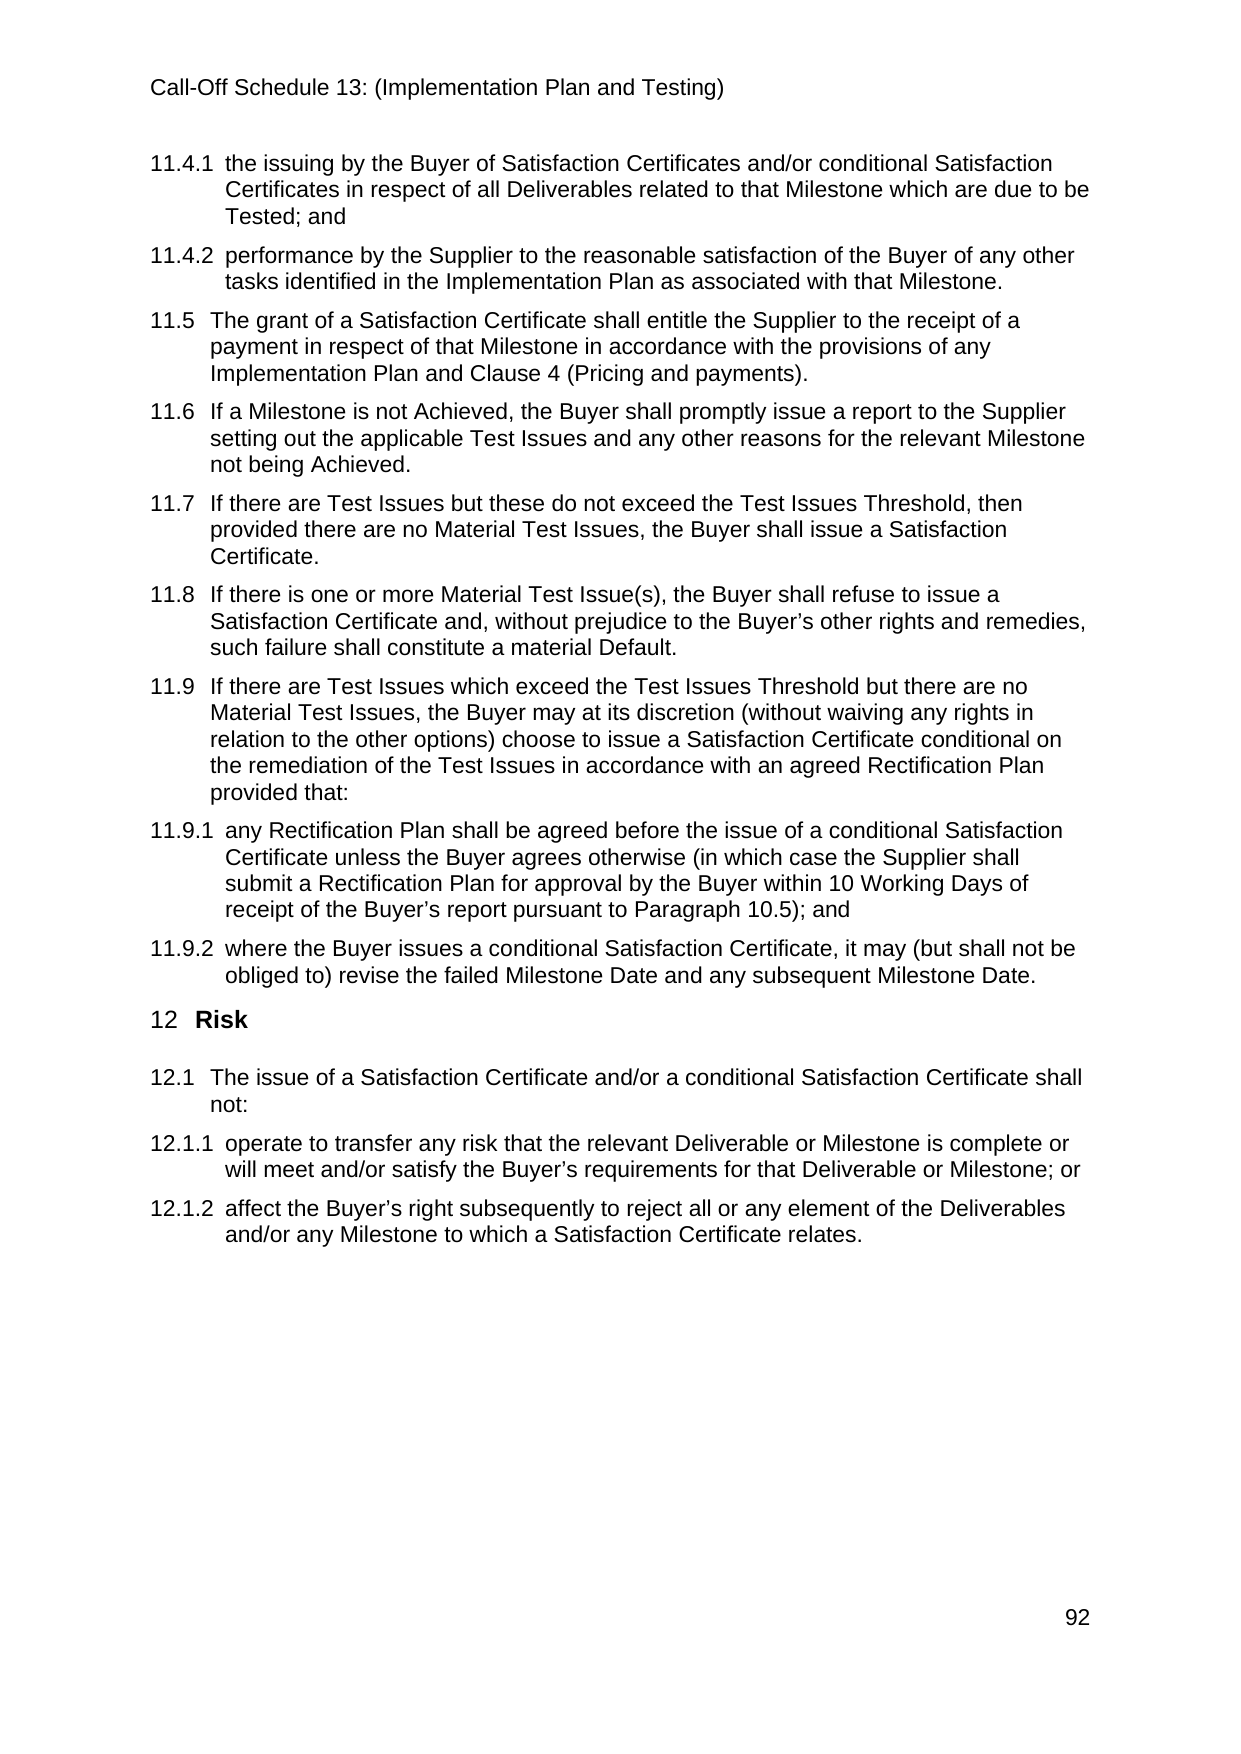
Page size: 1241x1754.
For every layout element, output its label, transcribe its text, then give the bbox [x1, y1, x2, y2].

list where the Buyer issues a conditional Satisfaction Certificate, it may (but shall not be obliged to) revise the failed Milestone Date and any subsequent Milestone Date. [150, 935, 1090, 988]
list any Rectification Plan shall be agreed before the issue of a conditional Satisfaction Certificate unless the Buyer agrees otherwise (in which case the Supplier shall submit a Rectification Plan for approval by the Buyer within 10 Working Days of receipt of the Buyer’s report pursuant to Paragraph 10.5); and [150, 817, 1090, 923]
list affect the Buyer’s right subsequently to reject all or any element of the Deliverables and/or any Milestone to which a Satisfaction Certificate relates. [150, 1195, 1090, 1247]
list If there are Test Issues but these do not exceed the Test Issues Threshold, then provided there are no Material Test Issues, the Buyer shall issue a Satisfaction Certificate. [150, 490, 1090, 569]
list performance by the Supplier to the reasonable satisfaction of the Buyer of any other tasks identified in the Implementation Plan as associated with that Milestone. [150, 242, 1090, 294]
list If there are Test Issues which exceed the Test Issues Threshold but there are no Material Test Issues, the Buyer may at its discretion (without waiving any rights in relation to the other options) choose to issue a Satisfaction Certificate conditional on the remediation of the Test Issues in accordance with an agreed Rectification Plan provided that: [150, 673, 1090, 805]
list If a Milestone is not Achieved, the Buyer shall promptly issue a report to the Supplier setting out the applicable Test Issues and any other reasons for the relevant Milestone not being Achieved. [150, 398, 1090, 477]
list operate to transfer any risk that the relevant Deliverable or Milestone is complete or will meet and/or satisfy the Buyer’s requirements for that Deliverable or Milestone; or [150, 1129, 1090, 1182]
list The issue of a Satisfaction Certificate and/or a conditional Satisfaction Certificate shall not: [150, 1064, 1090, 1117]
list The grant of a Satisfaction Certificate shall entitle the Supplier to the receipt of a payment in respect of that Milestone in accordance with the provisions of any Implementation Plan and Clause 4 (Pricing and payments). [150, 307, 1090, 386]
subtitle Risk [150, 1004, 1090, 1033]
list the issuing by the Buyer of Satisfaction Certificates and/or conditional Satisfaction Certificates in respect of all Deliverables related to that Milestone which are due to be Tested; and [150, 150, 1090, 229]
list If there is one or more Material Test Issue(s), the Buyer shall refuse to issue a Satisfaction Certificate and, without prejudice to the Buyer’s other rights and remedies, such failure shall constitute a material Default. [150, 581, 1090, 661]
